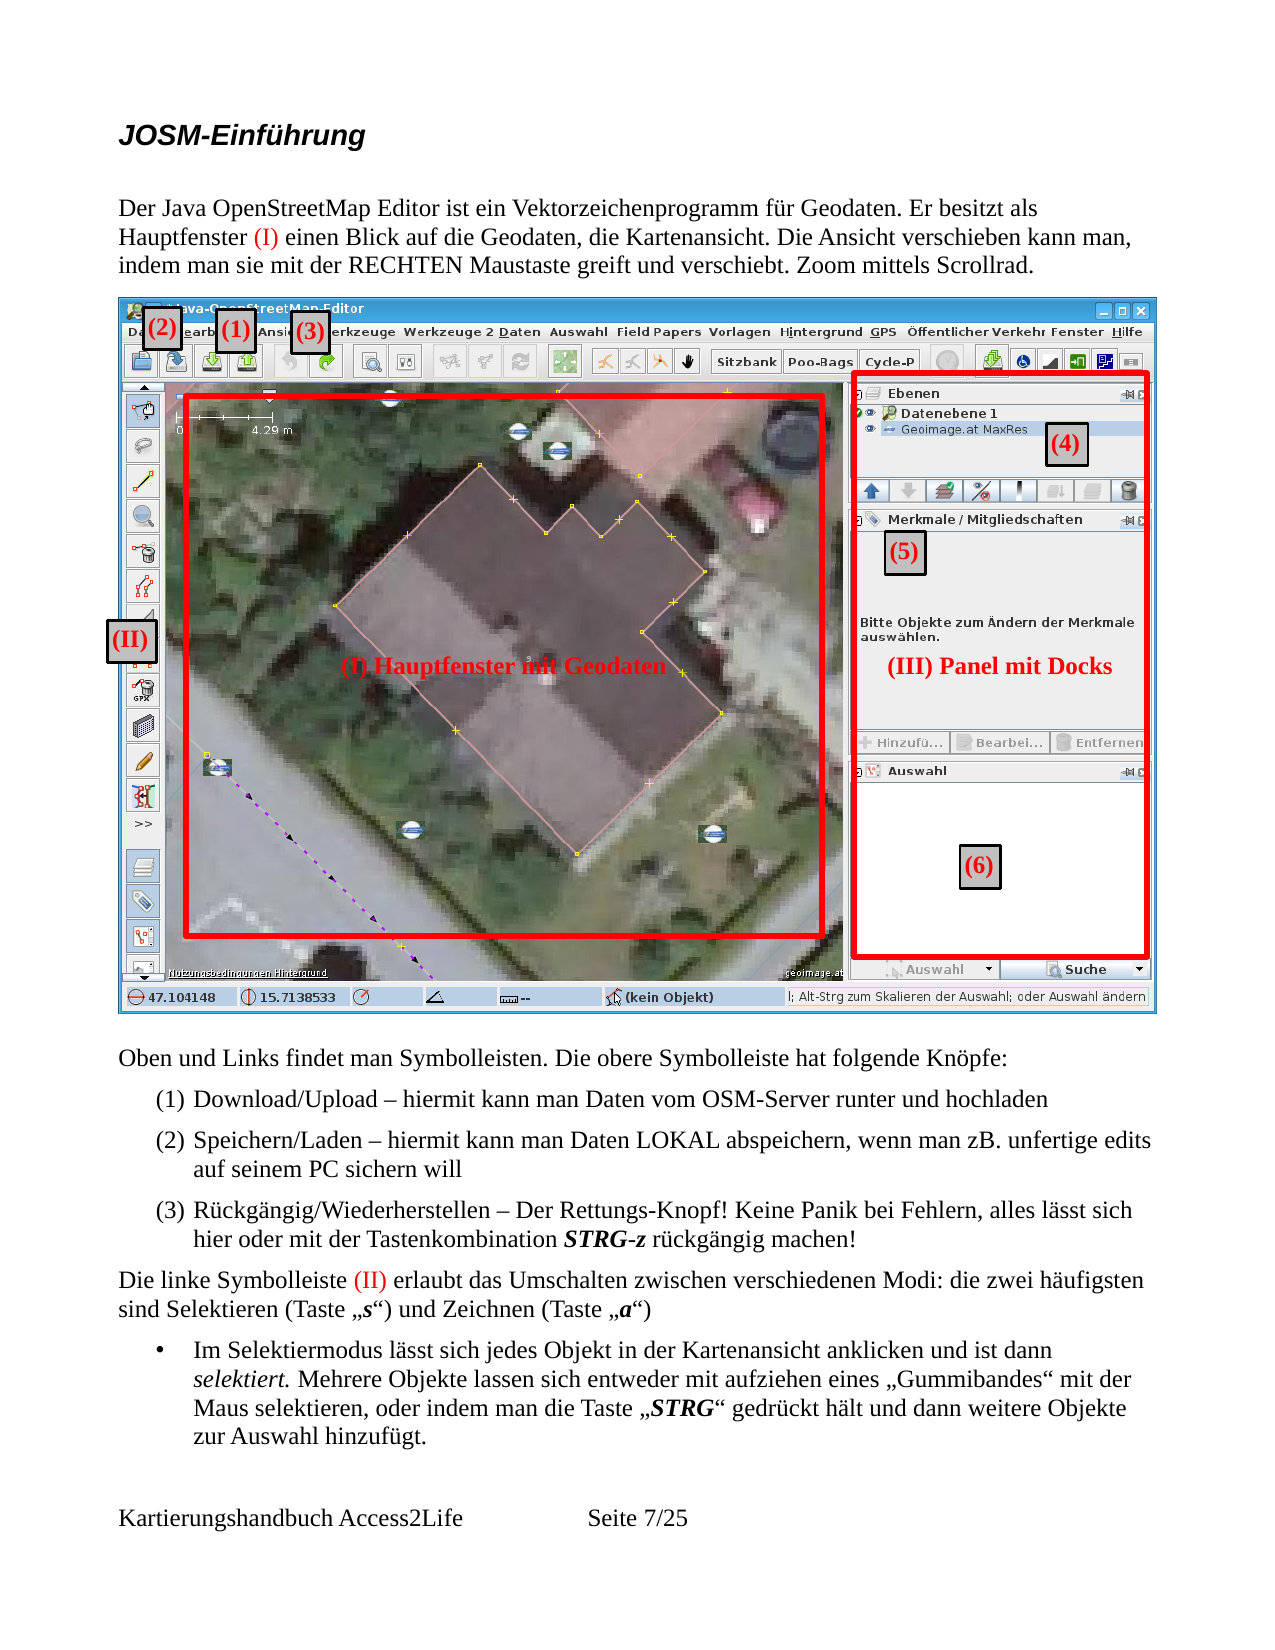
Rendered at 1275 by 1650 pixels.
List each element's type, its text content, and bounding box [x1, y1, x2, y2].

list Im Selektiermodus lässt sich jedes Objekt in der Kartenansicht anklicken und ist dann selektiert. Mehrere Objekte lassen sich entweder mit aufziehen eines „Gummibandes“ mit der Maus selektieren, oder indem man die Taste „STRG“ gedrückt hält und dann weitere Objekte zur Auswahl hinzufügt. [156, 1335, 1157, 1450]
text Der Java OpenStreetMap Editor ist ein Vektorzeichenprogramm für Geodaten. Er besitzt als Hauptfenster (I) einen Blick auf die Geodaten, die Kartenansicht. Die Ansicht verschieben kann man, indem man sie mit der RECHTEN Maustaste greift und verschiebt. Zoom mittels Scrollrad. [118, 193, 1157, 279]
text Die linke Symbolleiste (II) erlaubt das Umschalten zwischen verschiedenen Modi: die zwei häufigsten sind Selektieren (Taste „s“) und Zeichnen (Taste „a“) [118, 1265, 1157, 1323]
list Speichern/Laden – hiermit kann man Daten LOKAL abspeichern, wenn man zB. unfertige edits auf seinem PC sichern will [156, 1125, 1157, 1183]
subtitle JOSM-Einführung [118, 118, 1157, 152]
list Download/Upload – hiermit kann man Daten vom OSM-Server runter und hochladen [156, 1084, 1157, 1113]
list Rückgängig/Wiederherstellen – Der Rettungs-Knopf! Keine Panik bei Fehlern, alles lässt sich hier oder mit der Tastenkombination STRG-z rückgängig machen! [156, 1195, 1157, 1253]
picture [118, 297, 1157, 1014]
text [118, 292, 1157, 297]
text Oben und Links findet man Symbolleisten. Die obere Symbolleiste hat folgende Knöpfe: [118, 1014, 1157, 1071]
